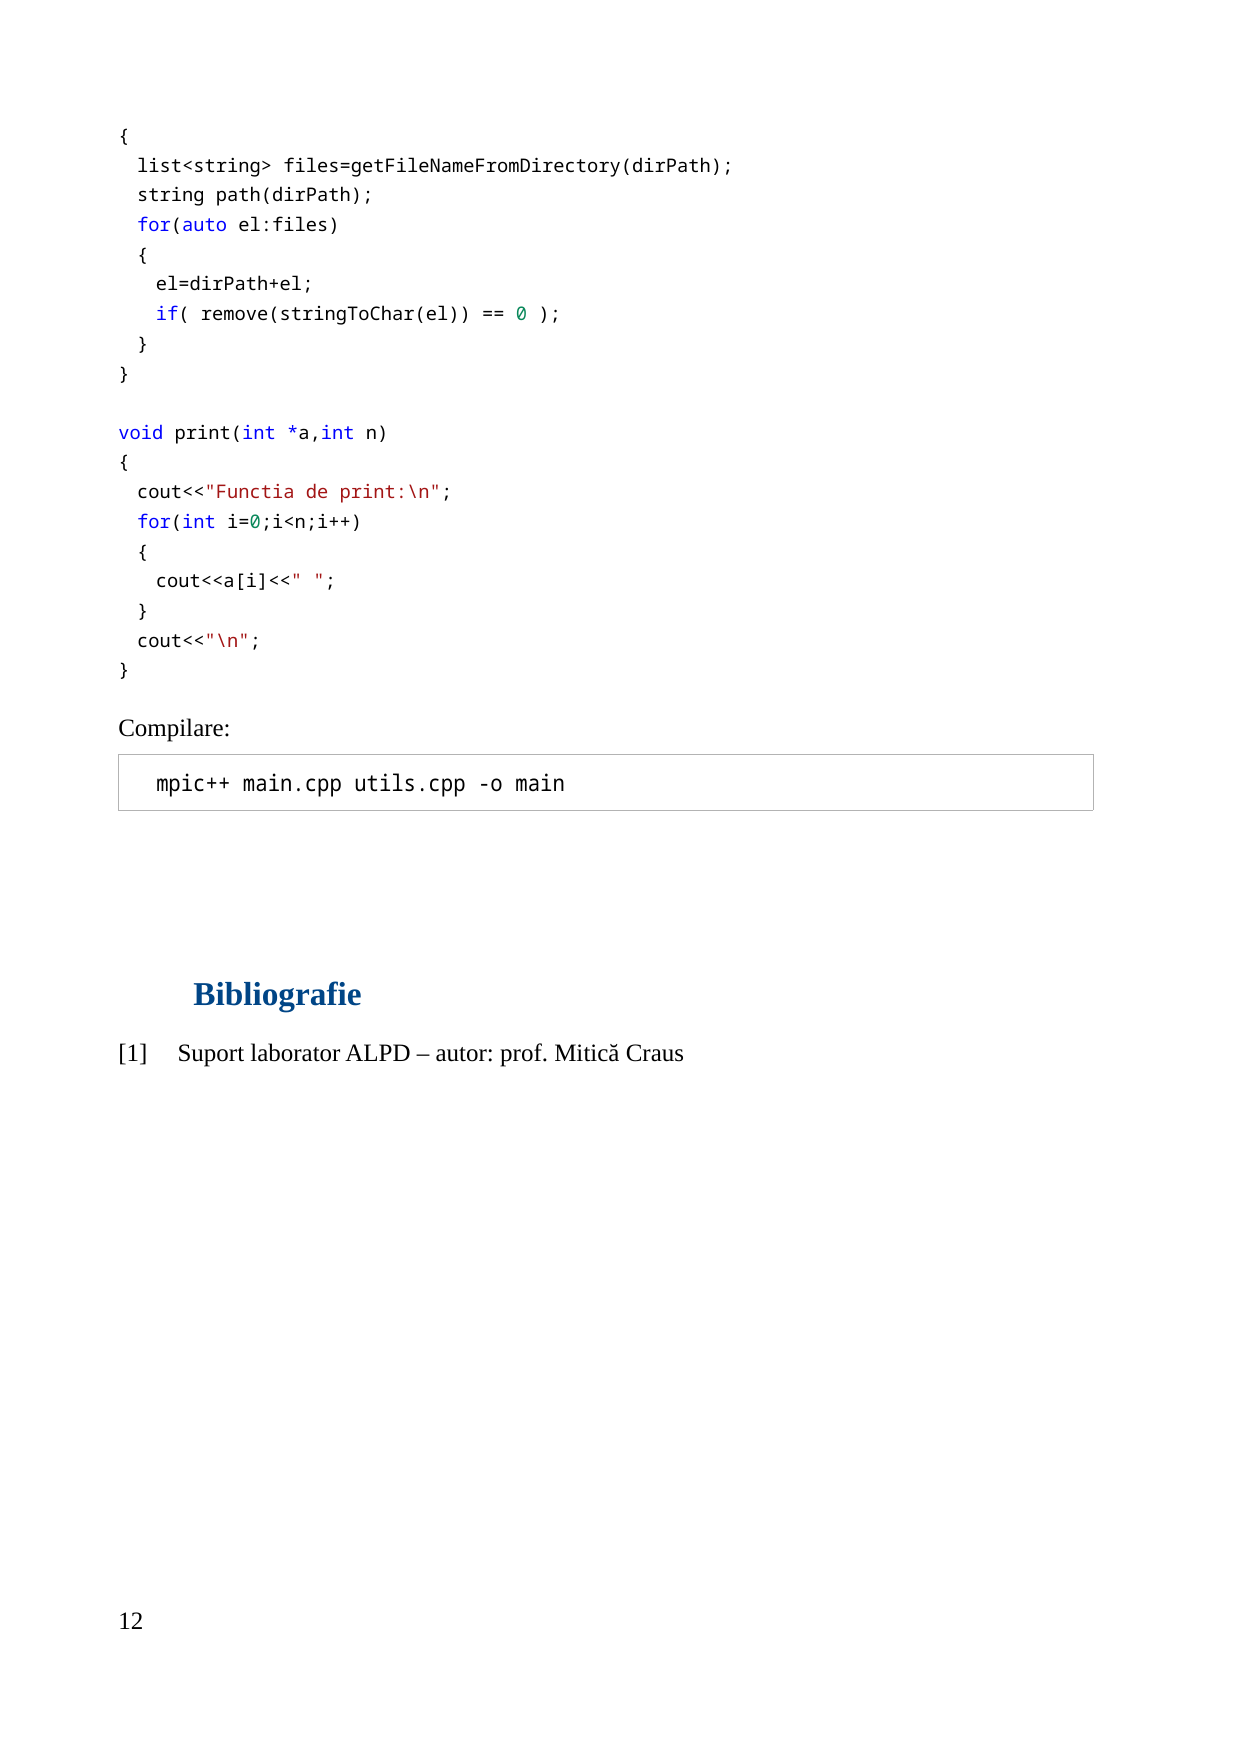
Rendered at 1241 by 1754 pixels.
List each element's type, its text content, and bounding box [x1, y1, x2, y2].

text } [118, 356, 1093, 385]
text { [118, 534, 1093, 563]
text Compilare: [118, 712, 1093, 742]
text void print(int *a,int n) [118, 415, 1093, 445]
text mpic++ main.cpp utils.cpp -o main [119, 755, 1093, 810]
text for(int i=0;i<n;i++) [118, 504, 1093, 534]
text } [118, 652, 1093, 682]
text cout<<"Functia de print:\n"; [118, 474, 1093, 504]
text if( remove(stringToChar(el)) == 0 ); [118, 296, 1093, 326]
text } [118, 593, 1093, 623]
subtitle Bibliografie [118, 975, 1093, 1013]
text { [118, 118, 1093, 148]
text for(auto el:files) [118, 207, 1093, 237]
text [1] Suport laborator ALPD – autor: prof. Mitică Craus [118, 1038, 1093, 1067]
text } [118, 326, 1093, 356]
text cout<<a[i]<<" "; [118, 563, 1093, 593]
text el=dirPath+el; [118, 267, 1093, 296]
text string path(dirPath); [118, 177, 1093, 207]
text { [118, 237, 1093, 267]
text { [118, 445, 1093, 474]
text cout<<"\n"; [118, 623, 1093, 652]
text list<string> files=getFileNameFromDirectory(dirPath); [118, 148, 1093, 177]
